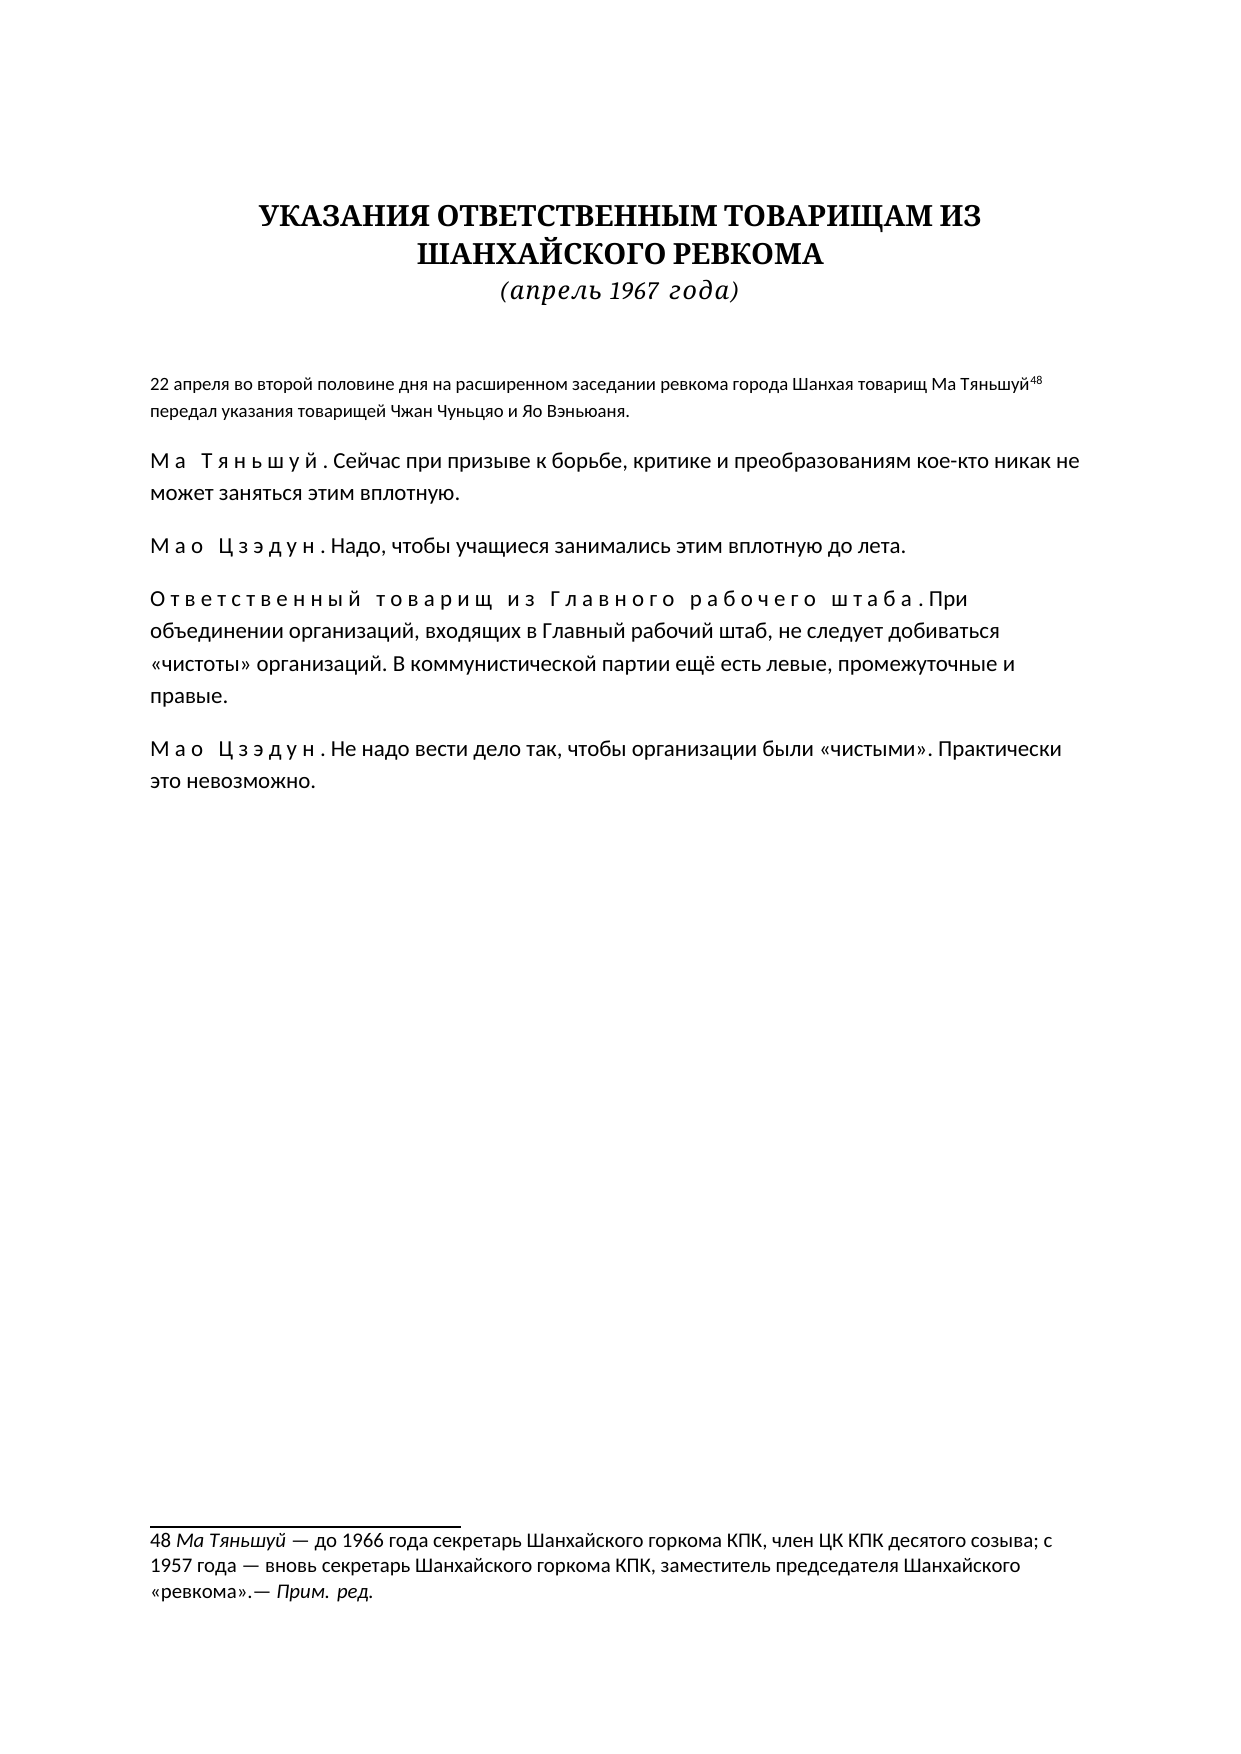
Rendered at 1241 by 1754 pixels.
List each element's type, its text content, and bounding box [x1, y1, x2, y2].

text Ма Тяньшуй — до 1966 года секретарь Шанхайского горкома КПК, член ЦК КПК десятого созыва; с 1957 года — вновь секретарь Шанхайского горкома КПК, заместитель председателя Шанхайского «ревкома».— Прим. ред. [150, 1527, 1091, 1603]
text (апрель 1967 года) [150, 277, 1091, 306]
text Ма Тяньшуй. Сейчас при призыве к борьбе, критике и преобразованиям кое-кто никак не может заняться этим вплотную. [150, 446, 1091, 506]
text 22 апреля во второй половине дня на расширенном заседании ревкома города Шанхая товарищ Ма Тяньшуй передал указания товарищей Чжан Чуньцяо и Яо Вэньюаня. [150, 373, 1091, 422]
text Мао Цзэдун. Не надо вести дело так, чтобы организации были «чистыми». Практически это невозможно. [150, 734, 1091, 794]
text Мао Цзэдун. Надо, чтобы учащиеся занимались этим вплотную до лета. [150, 531, 1091, 559]
subtitle Указания ответственным товарищам из Шанхайского ревкома [150, 200, 1091, 272]
text Ответственный товарищ из Главного рабочего штаба. При объединении организаций, входящих в Главный рабочий штаб, не следует добиваться «чистоты» организаций. В коммунистической партии ещё есть левые, промежуточные и правые. [150, 584, 1091, 709]
